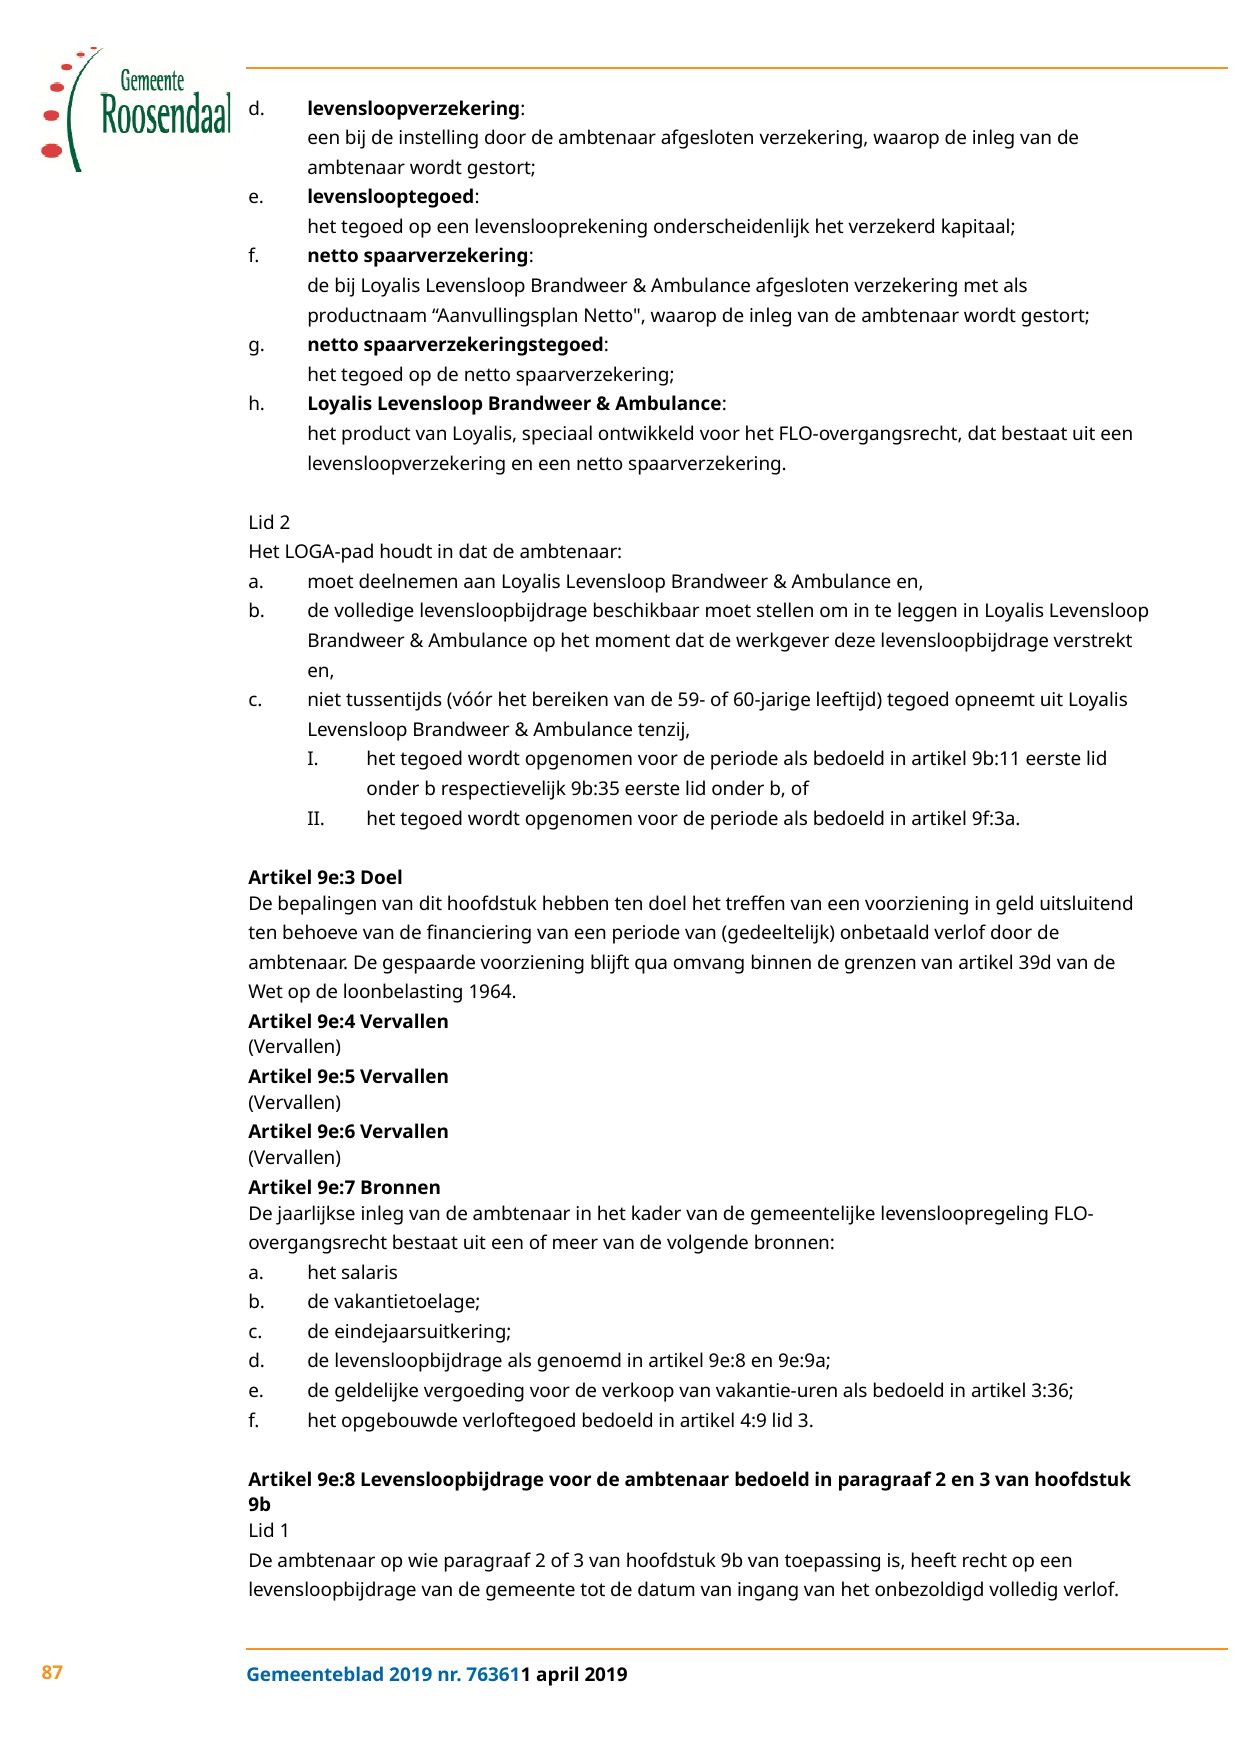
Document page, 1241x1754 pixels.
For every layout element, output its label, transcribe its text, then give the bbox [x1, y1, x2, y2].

list een bij de instelling door de ambtenaar afgesloten verzekering, waarop de inleg van de ambtenaar wordt gestort; [248, 124, 1152, 180]
list het tegoed wordt opgenomen voor de periode als bedoeld in artikel 9f:3a. [307, 805, 1152, 831]
list de bij Loyalis Levensloop Brandweer & Ambulance afgesloten verzekering met als productnaam “Aanvullingsplan Netto", waarop de inleg van de ambtenaar wordt gestort; [248, 272, 1152, 328]
text Het LOGA-pad houdt in dat de ambtenaar: [248, 538, 1152, 564]
list levenslooptegoed: [248, 183, 1152, 209]
text De bepalingen van dit hoofdstuk hebben ten doel het treffen van een voorziening in geld uitsluitend ten behoeve van de financiering van een periode van (gedeeltelijk) onbetaald verlof door de ambtenaar. De gespaarde voorziening blijft qua omvang binnen de grenzen van artikel 39d van de Wet op de loonbelasting 1964. [248, 890, 1152, 1004]
list levensloopverzekering: [248, 95, 1152, 121]
text Artikel 9e:4 Vervallen [248, 1008, 1152, 1034]
text (Vervallen) [248, 1089, 1152, 1115]
picture [41, 47, 231, 172]
text Lid 2 [248, 509, 1152, 535]
text (Vervallen) [248, 1144, 1152, 1170]
list het tegoed op de netto spaarverzekering; [248, 361, 1152, 387]
list niet tussentijds (vóór het bereiken van de 59- of 60-jarige leeftijd) tegoed opneemt uit Loyalis Levensloop Brandweer & Ambulance tenzij, [248, 686, 1152, 742]
text Artikel 9e:5 Vervallen [248, 1063, 1152, 1089]
list Loyalis Levensloop Brandweer & Ambulance: [248, 391, 1152, 416]
text Artikel 9e:7 Bronnen [248, 1174, 1152, 1200]
list netto spaarverzekering: [248, 243, 1152, 268]
list de vakantietoelage; [248, 1288, 1152, 1314]
list het product van Loyalis, speciaal ontwikkeld voor het FLO-overgangsrecht, dat bestaat uit een levensloopverzekering en een netto spaarverzekering. [248, 420, 1152, 476]
text Lid 1 [248, 1517, 1152, 1543]
list de levensloopbijdrage als genoemd in artikel 9e:8 en 9e:9a; [248, 1348, 1152, 1373]
list het tegoed op een levenslooprekening onderscheidenlijk het verzekerd kapitaal; [248, 213, 1152, 239]
list netto spaarverzekeringstegoed: [248, 331, 1152, 357]
list het opgebouwde verloftegoed bedoeld in artikel 4:9 lid 3. [248, 1407, 1152, 1432]
text (Vervallen) [248, 1034, 1152, 1059]
text Artikel 9e:6 Vervallen [248, 1119, 1152, 1144]
list moet deelnemen aan Loyalis Levensloop Brandweer & Ambulance en, [248, 568, 1152, 594]
text Artikel 9e:3 Doel [248, 864, 1152, 890]
list het tegoed wordt opgenomen voor de periode als bedoeld in artikel 9b:11 eerste lid onder b respectievelijk 9b:35 eerste lid onder b, of [307, 746, 1152, 801]
list de geldelijke vergoeding voor de verkoop van vakantie-uren als bedoeld in artikel 3:36; [248, 1377, 1152, 1403]
list het salaris [248, 1259, 1152, 1284]
text Artikel 9e:8 Levensloopbijdrage voor de ambtenaar bedoeld in paragraaf 2 en 3 van hoofdstuk 9b [248, 1466, 1152, 1517]
text De ambtenaar op wie paragraaf 2 of 3 van hoofdstuk 9b van toepassing is, heeft recht op een levensloopbijdrage van de gemeente tot de datum van ingang van het onbezoldigd volledig verlof. [248, 1547, 1152, 1602]
list de volledige levensloopbijdrage beschikbaar moet stellen om in te leggen in Loyalis Levensloop Brandweer & Ambulance op het moment dat de werkgever deze levensloopbijdrage verstrekt en, [248, 598, 1152, 683]
list de eindejaarsuitkering; [248, 1318, 1152, 1344]
text De jaarlijkse inleg van de ambtenaar in het kader van de gemeentelijke levensloopregeling FLO-overgangsrecht bestaat uit een of meer van de volgende bronnen: [248, 1200, 1152, 1255]
